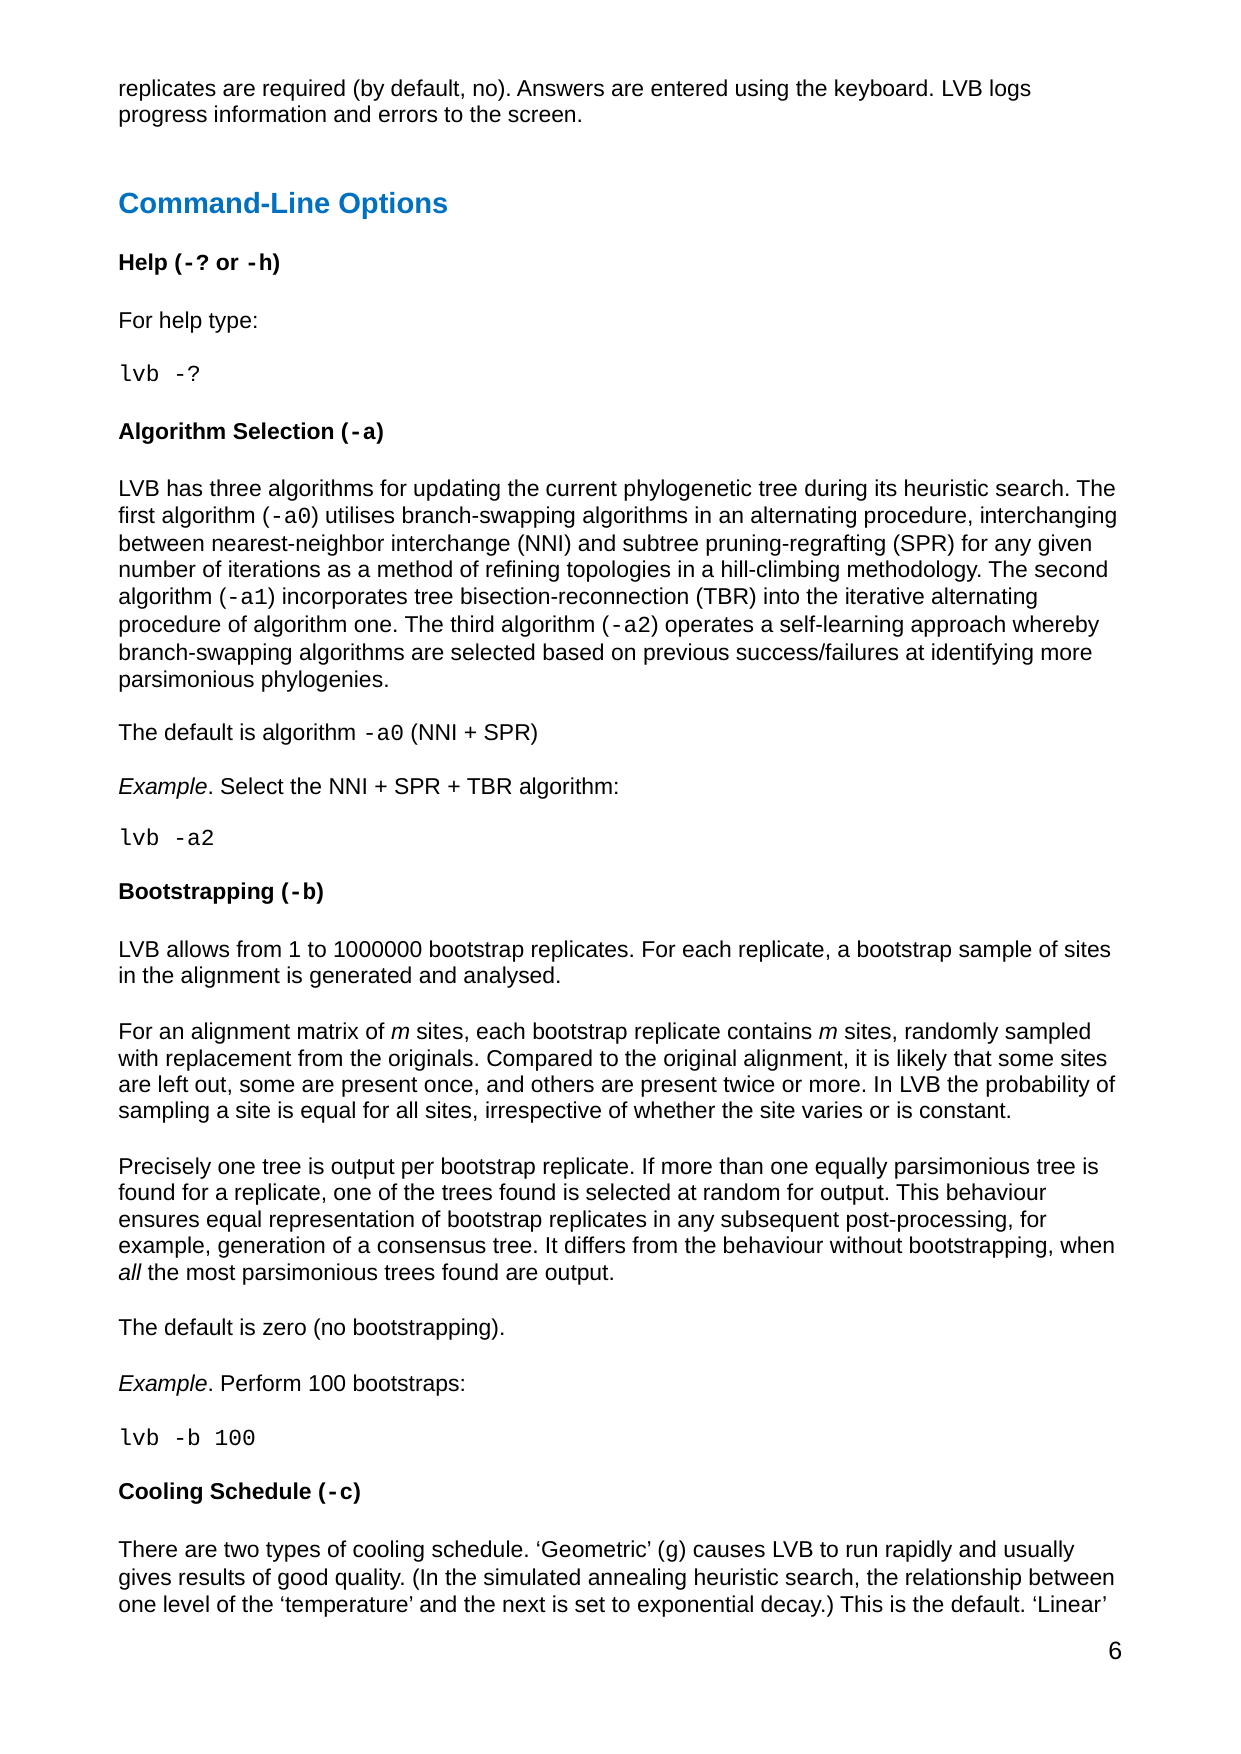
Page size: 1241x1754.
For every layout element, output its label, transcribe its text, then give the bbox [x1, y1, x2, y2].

subtitle Cooling Schedule (-c) [118, 1478, 1122, 1507]
text replicates are required (by default, no). Answers are entered using the keyboard. LVB logs progress information and errors to the screen. [118, 75, 1122, 128]
text The default is algorithm -a0 (NNI + SPR) [118, 718, 1122, 747]
text LVB has three algorithms for updating the current phylogenetic tree during its heuristic search. The first algorithm (-a0) utilises branch-swapping algorithms in an alternating procedure, interchanging between nearest-neighbor interchange (NNI) and subtree pruning-regrafting (SPR) for any given number of iterations as a method of refining topologies in a hill-climbing methodology. The second algorithm (-a1) incorporates tree bisection-reconnection (TBR) into the iterative alternating procedure of algorithm one. The third algorithm (-a2) operates a self-learning approach whereby branch-swapping algorithms are selected based on previous success/failures at identifying more parsimonious phylogenies. [118, 475, 1122, 692]
text lvb -a2 [118, 826, 1122, 852]
text lvb -? [118, 363, 1122, 389]
text Help (-? or -h) [118, 249, 1122, 277]
text The default is zero (no bootstrapping). [118, 1314, 1122, 1341]
text There are two types of cooling schedule. ‘Geometric’ (g) causes LVB to run rapidly and usually gives results of good quality. (In the simulated annealing heuristic search, the relationship between one level of the ‘temperature’ and the next is set to exponential decay.) This is the default. ‘Linear’ [118, 1536, 1122, 1617]
text Example. Select the NNI + SPR + TBR algorithm: [118, 773, 1122, 799]
text For an alignment matrix of m sites, each bootstrap replicate contains m sites, randomly sampled with replacement from the originals. Compared to the original alignment, it is likely that some sites are left out, some are present once, and others are present twice or more. In LVB the probability of sampling a site is equal for all sites, irrespective of whether the site varies or is constant. [118, 1018, 1122, 1123]
text Example. Perform 100 bootstraps: [118, 1370, 1122, 1396]
text lvb -b 100 [118, 1426, 1122, 1452]
subtitle Command-Line Options [118, 186, 1122, 220]
text Precisely one tree is output per bootstrap replicate. If more than one equally parsimonious tree is found for a replicate, one of the trees found is selected at random for output. This behaviour ensures equal representation of bootstrap replicates in any subsequent post-processing, for example, generation of a consensus tree. It differs from the behaviour without bootstrapping, when all the most parsimonious trees found are output. [118, 1153, 1122, 1285]
text LVB allows from 1 to 1000000 bootstrap replicates. For each replicate, a bootstrap sample of sites in the alignment is generated and analysed. [118, 936, 1122, 989]
subtitle Bootstrapping (-b) [118, 878, 1122, 906]
subtitle Algorithm Selection (-a) [118, 418, 1122, 446]
text For help type: [118, 307, 1122, 333]
